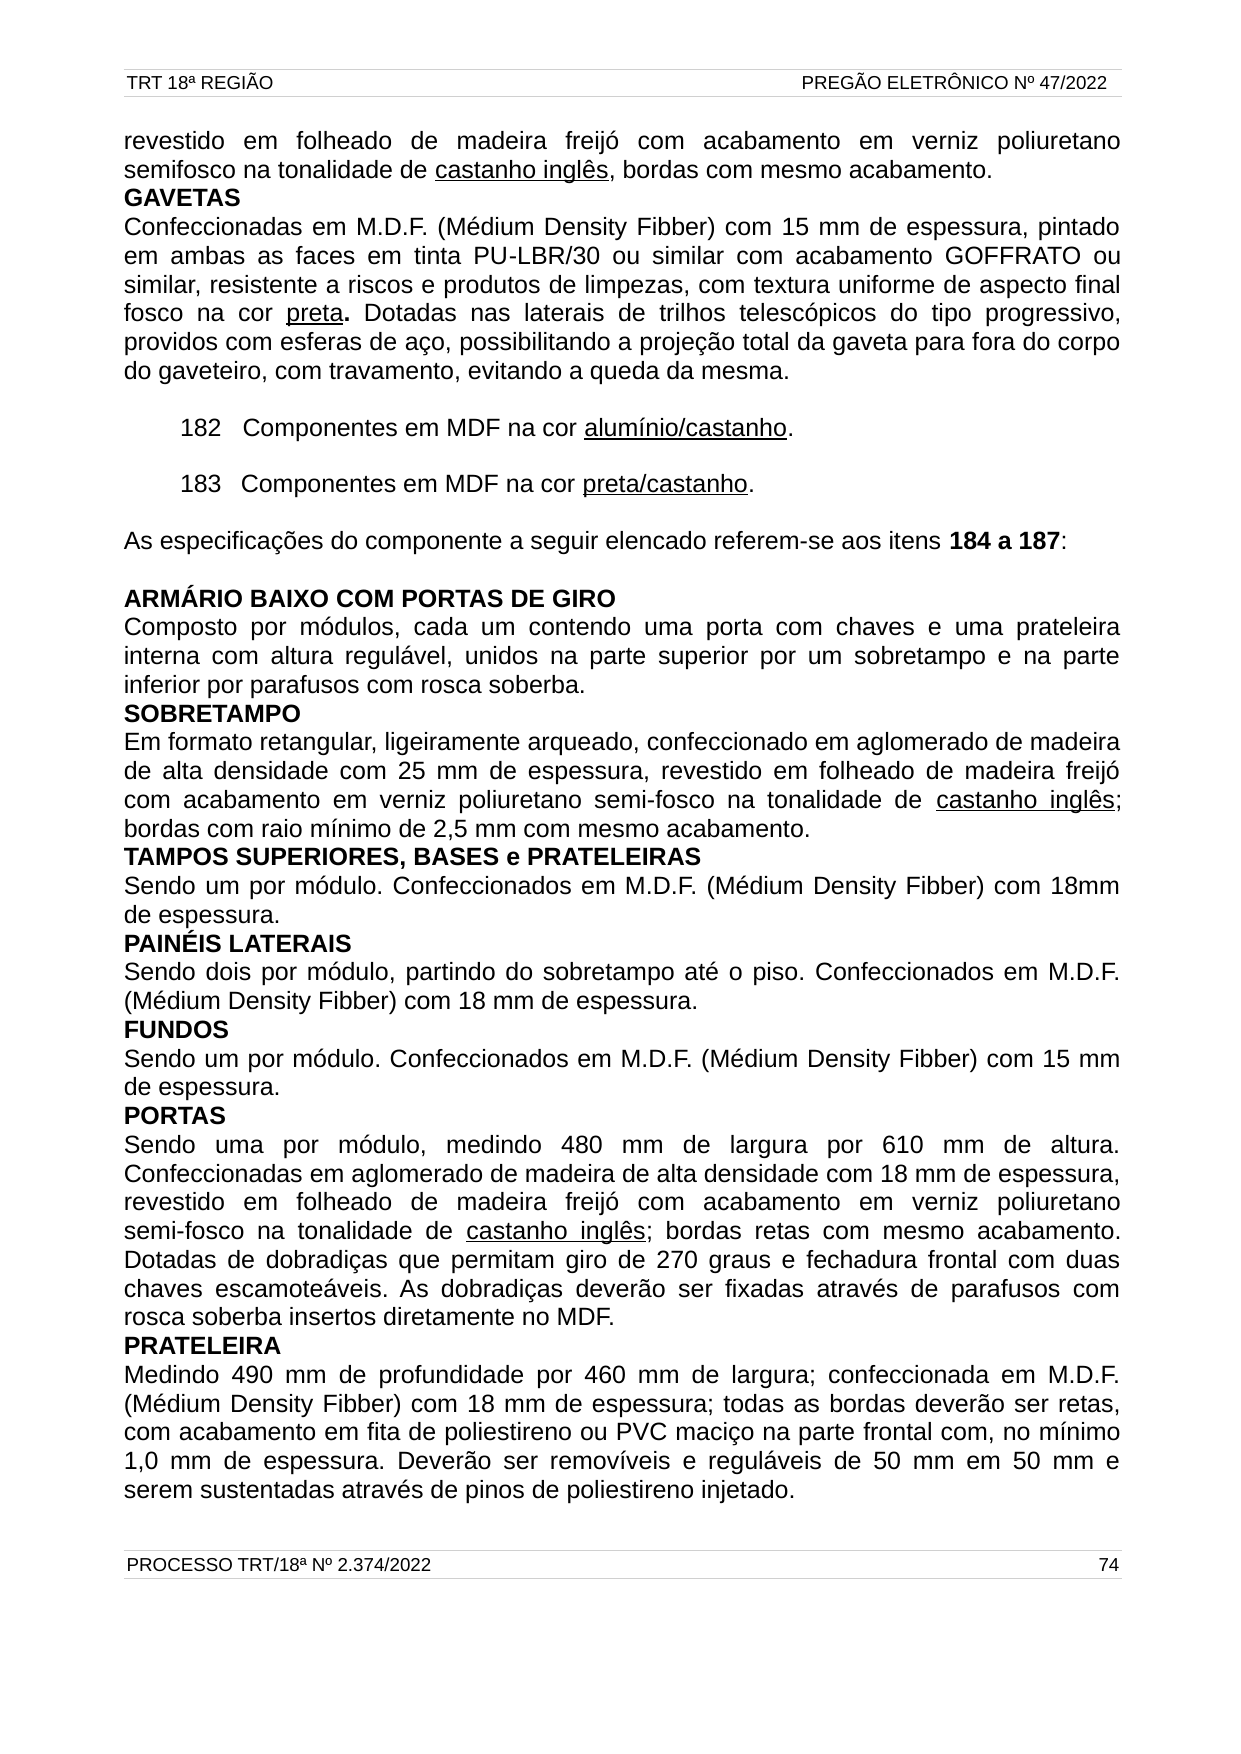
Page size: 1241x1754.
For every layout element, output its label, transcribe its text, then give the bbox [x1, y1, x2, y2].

text Sendo uma por módulo, medindo 480 mm de largura por 610 mm de altura. Confeccionadas em aglomerado de madeira de alta densidade com 18 mm de espessura, revestido em folheado de madeira freijó com acabamento em verniz poliuretano semi‑fosco na tonalidade de castanho inglês; bordas retas com mesmo acabamento. Dotadas de dobradiças que permitam giro de 270 graus e fechadura frontal com duas chaves escamoteáveis. As dobradiças deverão ser fixadas através de parafusos com rosca soberba insertos diretamente no MDF. [123, 1130, 1122, 1331]
text SOBRETAMPO [123, 698, 1122, 727]
text ARMÁRIO BAIXO COM PORTAS DE GIRO [123, 583, 1122, 612]
text PAINÉIS LATERAIS [123, 928, 1122, 957]
text GAVETAS [123, 183, 1122, 212]
text Confeccionadas em M.D.F. (Médium Density Fibber) com 15 mm de espessura, pintado em ambas as faces em tinta PU‑LBR/30 ou similar com acabamento GOFFRATO ou similar, resistente a riscos e produtos de limpezas, com textura uniforme de aspecto final fosco na cor preta. Dotadas nas laterais de trilhos telescópicos do tipo progressivo, providos com esferas de aço, possibilitando a projeção total da gaveta para fora do corpo do gaveteiro, com travamento, evitando a queda da mesma. [123, 212, 1122, 385]
text TAMPOS SUPERIORES, BASES e PRATELEIRAS [123, 842, 1122, 871]
text 182 Componentes em MDF na cor alumínio/castanho. [123, 413, 1122, 442]
text 183 Componentes em MDF na cor preta/castanho. [123, 468, 1122, 497]
text PRATELEIRA [123, 1331, 1122, 1360]
text Sendo um por módulo. Confeccionados em M.D.F. (Médium Density Fibber) com 15 mm de espessura. [123, 1043, 1122, 1101]
text Em formato retangular, ligeiramente arqueado, confeccionado em aglomerado de madeira de alta densidade com 25 mm de espessura, revestido em folheado de madeira freijó com acabamento em verniz poliuretano semi-fosco na tonalidade de castanho inglês; bordas com raio mínimo de 2,5 mm com mesmo acabamento. [123, 727, 1122, 842]
text As especificações do componente a seguir elencado referem-se aos itens 184 a 187: [123, 526, 1122, 555]
text Composto por módulos, cada um contendo uma porta com chaves e uma prateleira interna com altura regulável, unidos na parte superior por um sobretampo e na parte inferior por parafusos com rosca soberba. [123, 612, 1122, 698]
text Sendo um por módulo. Confeccionados em M.D.F. (Médium Density Fibber) com 18mm de espessura. [123, 871, 1122, 928]
text Medindo 490 mm de profundidade por 460 mm de largura; confeccionada em M.D.F. (Médium Density Fibber) com 18 mm de espessura; todas as bordas deverão ser retas, com acabamento em fita de poliestireno ou PVC maciço na parte frontal com, no mínimo 1,0 mm de espessura. Deverão ser removíveis e reguláveis de 50 mm em 50 mm e serem sustentadas através de pinos de poliestireno injetado. [123, 1360, 1122, 1503]
text PORTAS [123, 1101, 1122, 1130]
text FUNDOS [123, 1015, 1122, 1043]
text Sendo dois por módulo, partindo do sobretampo até o piso. Confeccionados em M.D.F. (Médium Density Fibber) com 18 mm de espessura. [123, 957, 1122, 1015]
text revestido em folheado de madeira freijó com acabamento em verniz poliuretano semifosco na tonalidade de castanho inglês, bordas com mesmo acabamento. [123, 126, 1122, 183]
